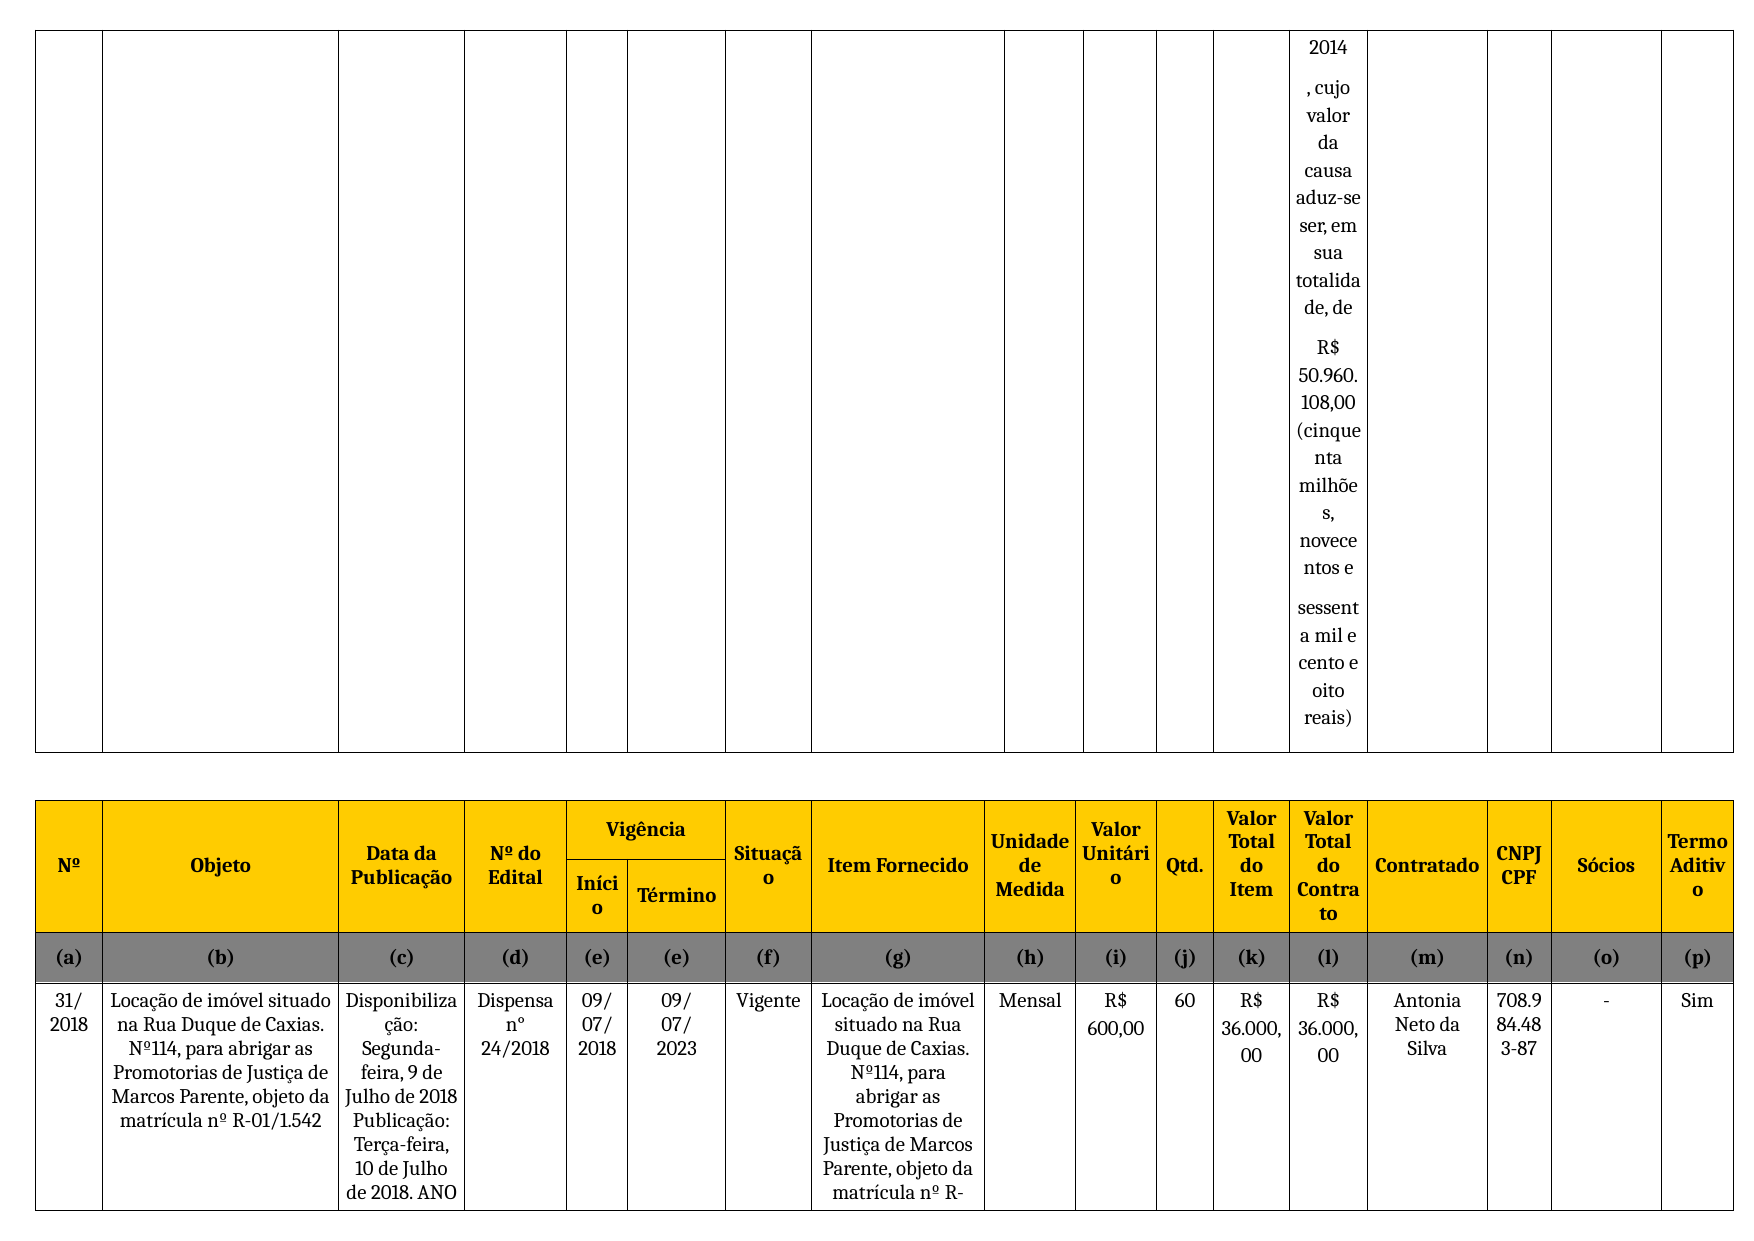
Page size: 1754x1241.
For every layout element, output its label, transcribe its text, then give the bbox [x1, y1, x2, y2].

table_cell - [1157, 31, 1213, 751]
table_cell 09/ 07/ 2018 [567, 984, 627, 1210]
table_cell - [1214, 31, 1289, 751]
table_header Situação [726, 801, 811, 932]
table_cell (g) [812, 933, 984, 982]
table_cell (h) [985, 933, 1075, 982]
table_cell [103, 31, 338, 751]
table_cell (f) [726, 933, 811, 982]
table_cell 2014 , cujo valor da causa aduz-se ser, em sua totalidade, de R$ 50.960.108,00 (cinquenta milhões, novecentos e sessenta mil e cento e oito reais) [1290, 31, 1367, 751]
table_cell [36, 31, 102, 751]
table_header Qtd. [1157, 801, 1213, 932]
table_cell [339, 31, 464, 751]
table_header Vigência [567, 801, 725, 859]
table_cell [726, 31, 811, 751]
table_cell [812, 31, 1004, 751]
table_cell (n) [1488, 933, 1551, 982]
table_cell Término [628, 860, 725, 932]
table_cell 708.984.483-87 [1488, 984, 1551, 1210]
table_cell R$ 36.000,00 [1290, 984, 1367, 1210]
table_cell Início [567, 860, 627, 932]
table_cell Locação de imóvel situado na Rua Duque de Caxias. Nº114, para abrigar as Promotorias de Justiça de Marcos Parente, objeto da matrícula nº R- [812, 984, 984, 1210]
table_header Valor Total do Contrato [1290, 801, 1367, 932]
table_cell (m) [1368, 933, 1487, 982]
table_cell Mensal [985, 984, 1075, 1210]
table_header Item Fornecido [812, 801, 984, 932]
table_cell (e) [567, 933, 627, 982]
table_cell Antonia Neto da Silva [1368, 984, 1487, 1210]
table_cell - [1552, 984, 1661, 1210]
table_cell Locação de imóvel situado na Rua Duque de Caxias. Nº114, para abrigar as Promotorias de Justiça de Marcos Parente, objeto da matrícula nº R-01/1.542 [103, 984, 338, 1210]
table_header Contratado [1368, 801, 1487, 932]
table_cell [1368, 31, 1487, 751]
table_cell (c) [339, 933, 464, 982]
table_cell - [1084, 31, 1156, 751]
table_cell (l) [1290, 933, 1367, 982]
table_cell [1662, 31, 1733, 751]
table_cell 31/ 2018 [36, 984, 102, 1210]
table_header Valor Unitário [1076, 801, 1156, 932]
table_cell (k) [1214, 933, 1289, 982]
table_header CNPJ CPF [1488, 801, 1551, 932]
table_cell (d) [465, 933, 566, 982]
table_cell [1552, 31, 1661, 751]
table_cell R$ 600,00 [1076, 984, 1156, 1210]
table_cell (i) [1076, 933, 1156, 982]
table_header Sócios [1552, 801, 1661, 932]
table_cell (e) [628, 933, 725, 982]
table_cell Disponibilização: Segunda-feira, 9 de Julho de 2018 Publicação: Terça-feira, 10 de Julho de 2018. ANO [339, 984, 464, 1210]
table_header Valor Total do Item [1214, 801, 1289, 932]
table_cell (p) [1662, 933, 1733, 982]
table_cell 09/ 07/ 2023 [628, 984, 725, 1210]
table_cell Sim [1662, 984, 1733, 1210]
table_cell Vigente [726, 984, 811, 1210]
table_cell R$ 36.000,00 [1214, 984, 1289, 1210]
table_cell [465, 31, 566, 751]
table_cell [628, 31, 725, 751]
table_header Nº [36, 801, 102, 932]
table_cell (a) [36, 933, 102, 982]
table_cell [1488, 31, 1551, 751]
table_cell - [1005, 31, 1083, 751]
table_cell (b) [103, 933, 338, 982]
table_cell (j) [1157, 933, 1213, 982]
table_cell [567, 31, 627, 751]
table_header Unidade de Medida [985, 801, 1075, 932]
table_cell 60 [1157, 984, 1213, 1210]
table_cell Dispensa n° 24/2018 [465, 984, 566, 1210]
table_header Objeto [103, 801, 338, 932]
table_header Data da Publicação [339, 801, 464, 932]
table_header Termo Aditivo [1662, 801, 1733, 932]
table_cell (o) [1552, 933, 1661, 982]
table_header Nº do Edital [465, 801, 566, 932]
